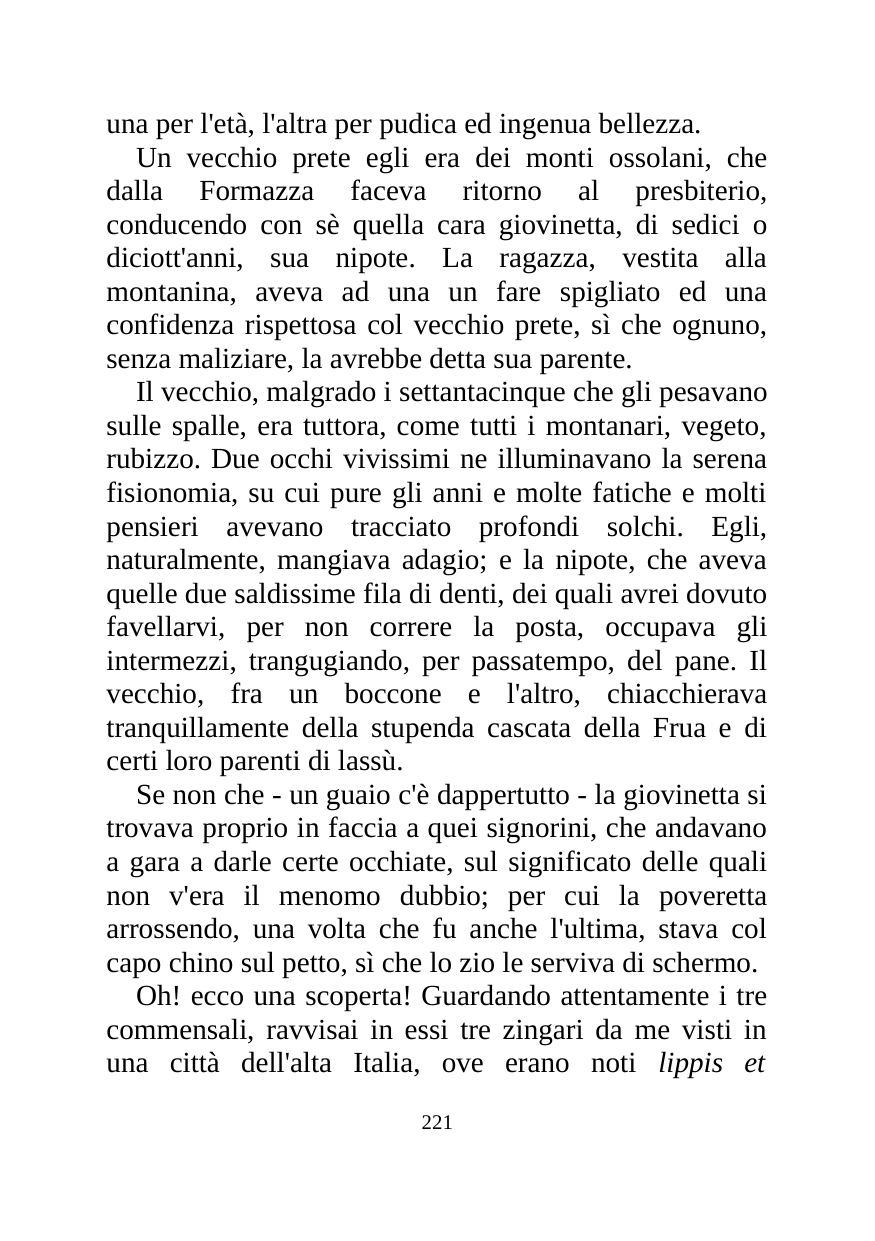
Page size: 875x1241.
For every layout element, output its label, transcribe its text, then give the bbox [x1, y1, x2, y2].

text Se non che - un guaio c'è dappertutto - la giovinetta si trovava proprio in faccia a quei signorini, che andavano a gara a darle certe occhiate, sul significato delle quali non v'era il menomo dubbio; per cui la poveretta arrossendo, una volta che fu anche l'ultima, stava col capo chino sul petto, sì che lo zio le serviva di schermo. [106, 777, 768, 978]
text una per l'età, l'altra per pudica ed ingenua bellezza. [106, 106, 768, 140]
text Un vecchio prete egli era dei monti ossolani, che dalla Formazza faceva ritorno al presbiterio, conducendo con sè quella cara giovinetta, di sedici o diciott'anni, sua nipote. La ragazza, vestita alla montanina, aveva ad una un fare spigliato ed una confidenza rispettosa col vecchio prete, sì che ognuno, senza maliziare, la avrebbe detta sua parente. [106, 140, 768, 374]
text Oh! ecco una scoperta! Guardando attentamente i tre commensali, ravvisai in essi tre zingari da me visti in una città dell'alta Italia, ove erano noti lippis et [106, 978, 768, 1079]
text Il vecchio, malgrado i settantacinque che gli pesavano sulle spalle, era tuttora, come tutti i montanari, vegeto, rubizzo. Due occhi vivissimi ne illuminavano la serena fisionomia, su cui pure gli anni e molte fatiche e molti pensieri avevano tracciato profondi solchi. Egli, naturalmente, mangiava adagio; e la nipote, che aveva quelle due saldissime fila di denti, dei quali avrei dovuto favellarvi, per non correre la posta, occupava gli intermezzi, trangugiando, per passatempo, del pane. Il vecchio, fra un boccone e l'altro, chiacchierava tranquillamente della stupenda cascata della Frua e di certi loro parenti di lassù. [106, 374, 768, 777]
